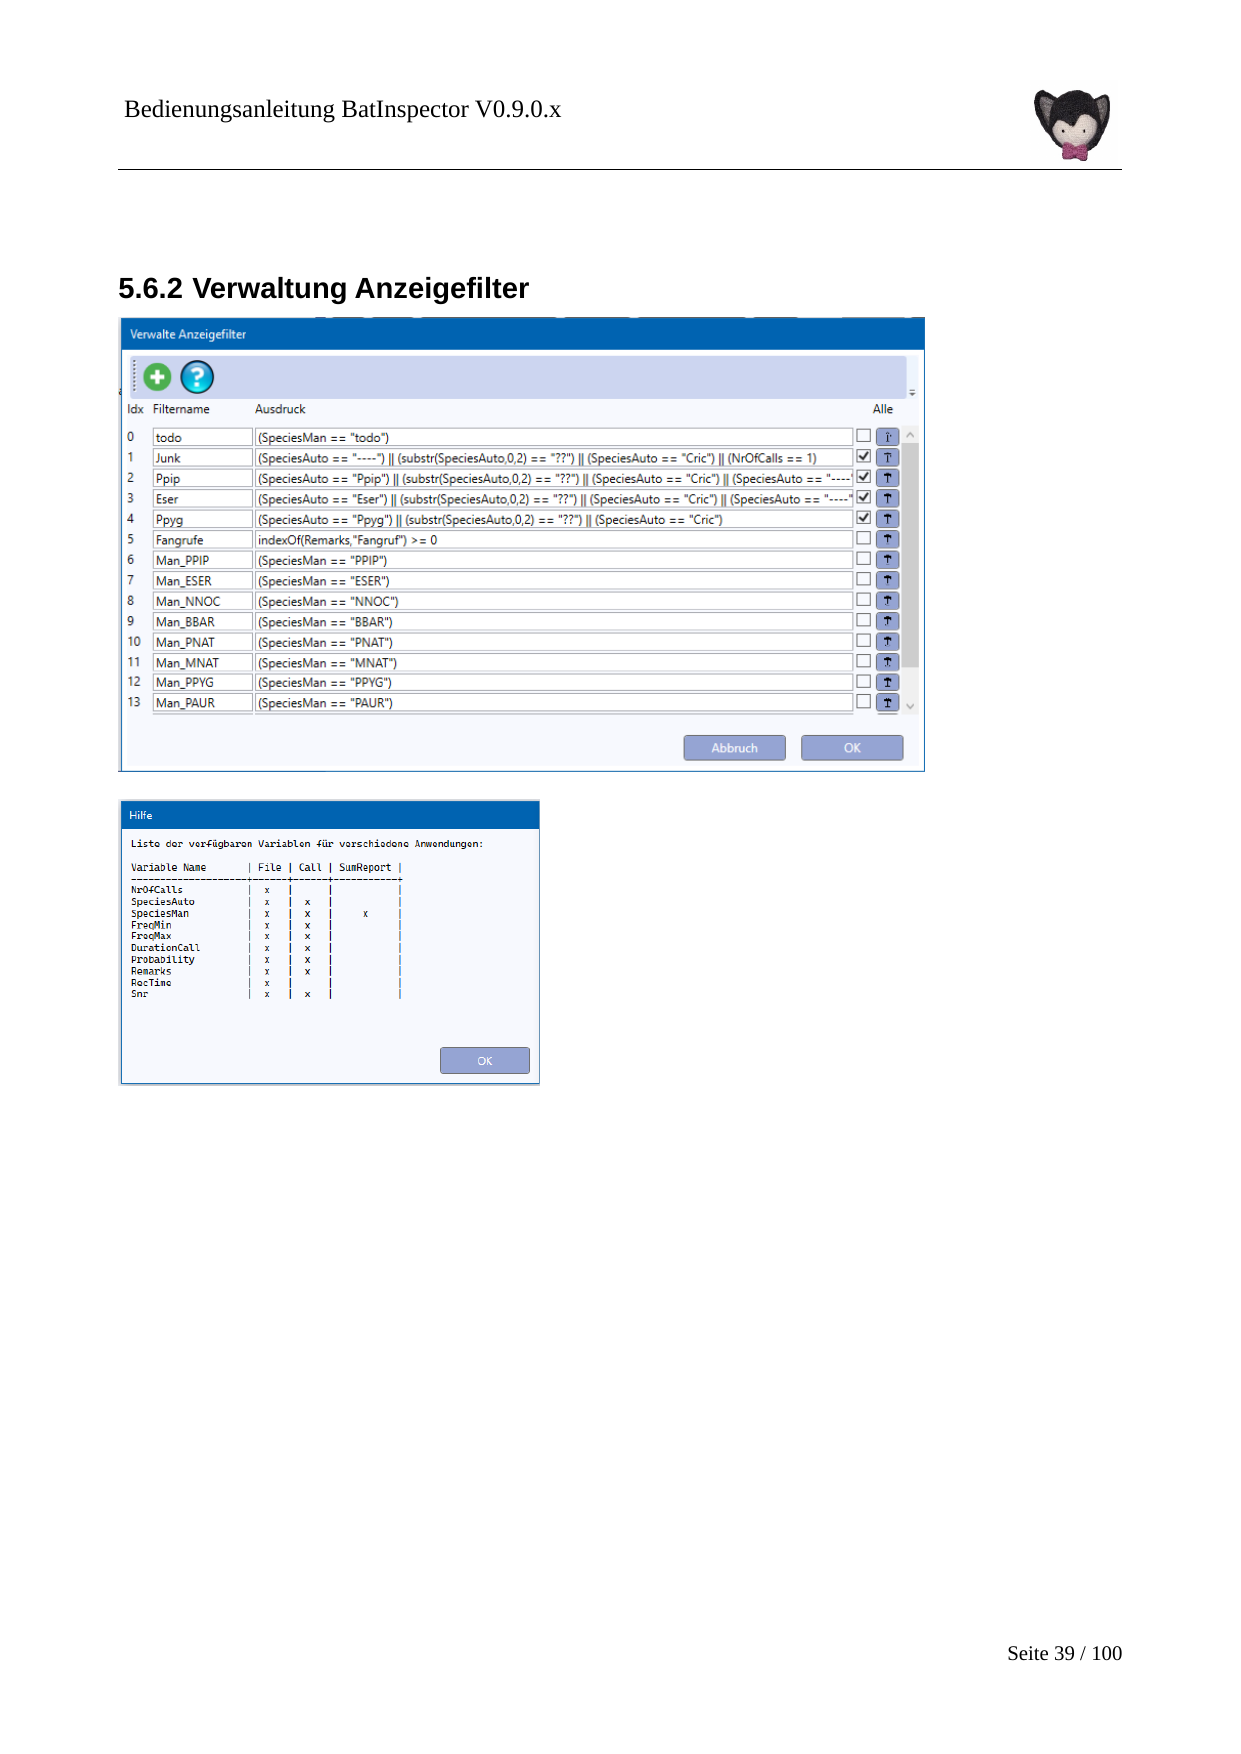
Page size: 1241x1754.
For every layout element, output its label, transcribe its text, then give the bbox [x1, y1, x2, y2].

subtitle Verwaltung Anzeigefilter [118, 272, 1122, 305]
picture [118, 799, 540, 1086]
picture [118, 317, 925, 772]
picture [1030, 80, 1119, 169]
